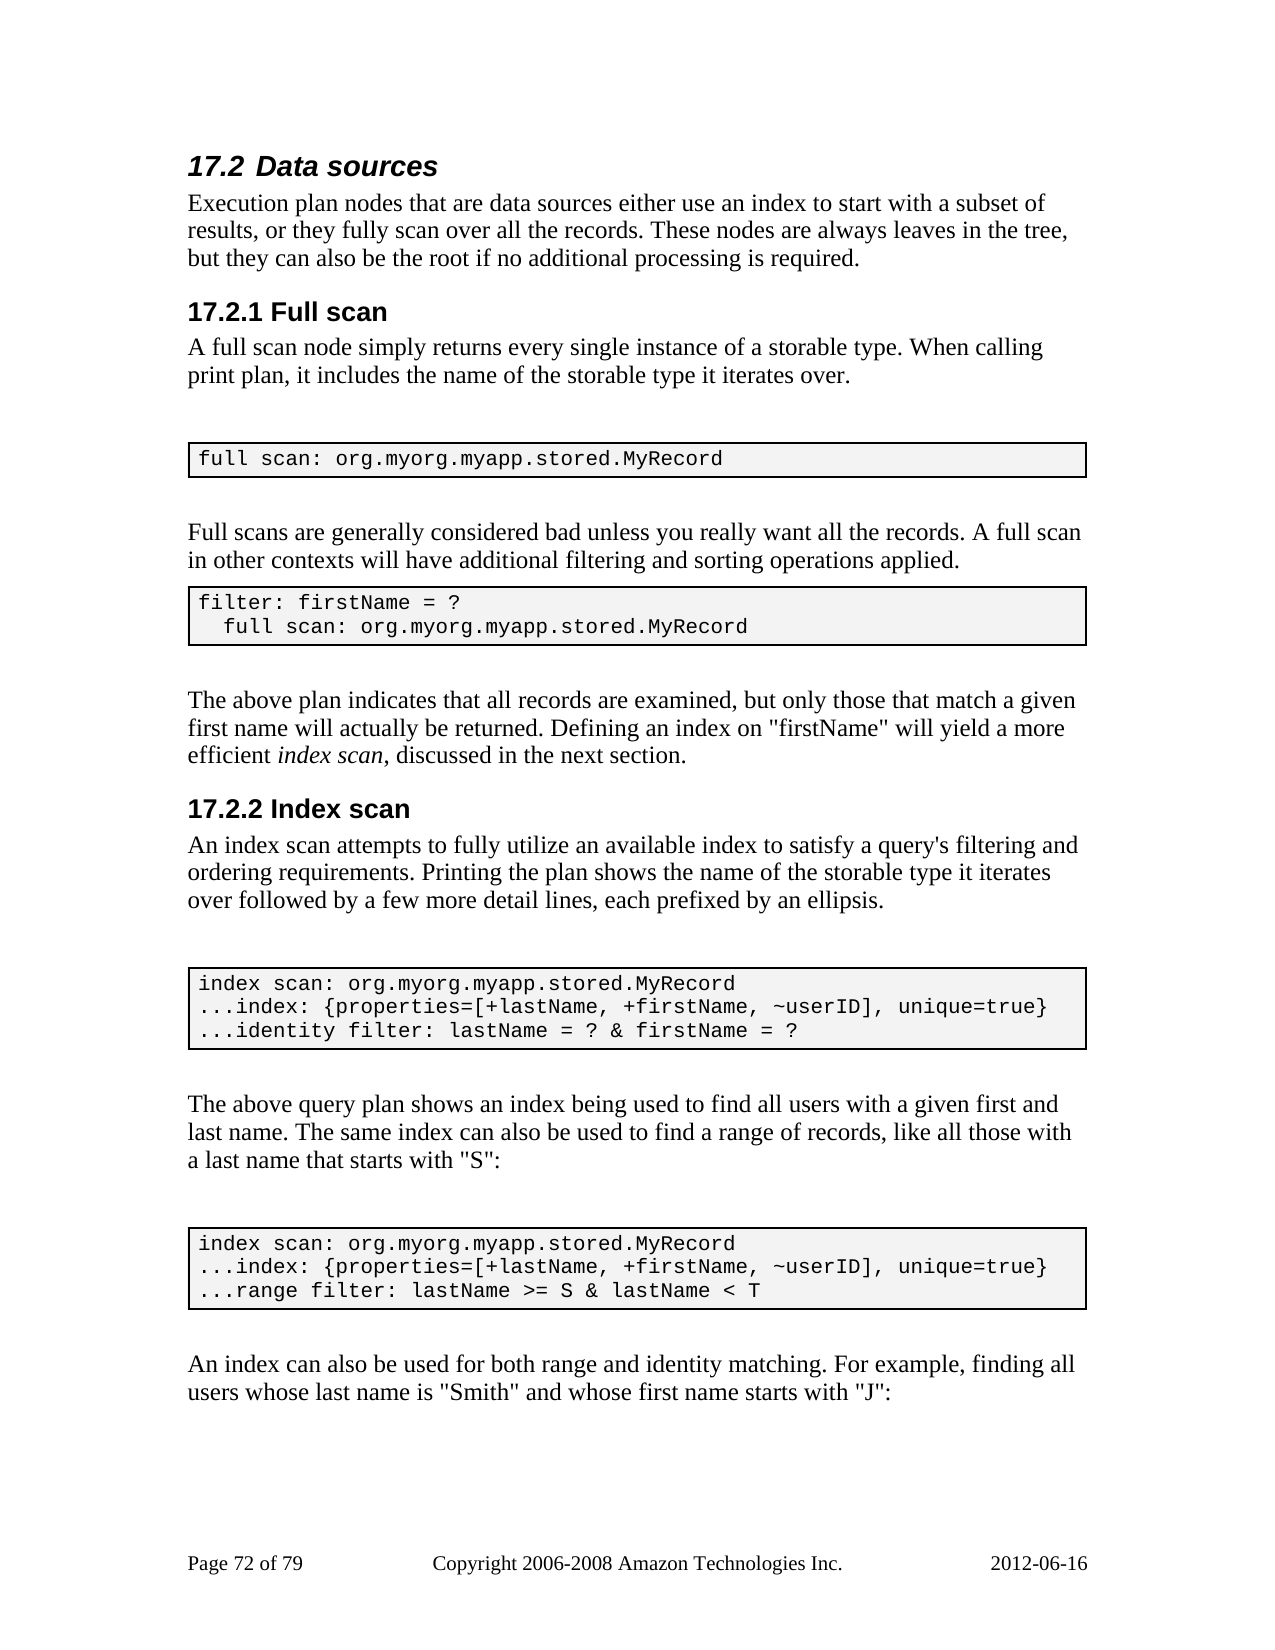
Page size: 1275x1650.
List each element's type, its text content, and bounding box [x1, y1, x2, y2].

text An index can also be used for both range and identity matching. For example, finding all users whose last name is "Smith" and whose first name starts with "J": [187, 1350, 1087, 1406]
text An index scan attempts to fully utilize an available index to satisfy a query's filtering and ordering requirements. Printing the plan shows the name of the storable type it iterates over followed by a few more detail lines, each prefixed by an ellipsis. [187, 831, 1087, 914]
text index scan: org.myorg.myapp.stored.MyRecord ...index: {properties=[+lastName, +firstName, ~userID], unique=true} ...range filter: lastName >= S & lastName < T [190, 1229, 1085, 1308]
subtitle Index scan [187, 794, 1087, 824]
text Execution plan nodes that are data sources either use an index to start with a subset of results, or they fully scan over all the records. These nodes are always leaves in the tree, but they can also be the root if no additional processing is required. [187, 189, 1087, 272]
text full scan: org.myorg.myapp.stored.MyRecord [190, 444, 1085, 476]
text filter: firstName = ? full scan: org.myorg.myapp.stored.MyRecord [190, 588, 1085, 644]
subtitle Full scan [187, 297, 1087, 327]
text The above query plan shows an index being used to find all users with a given first and last name. The same index can also be used to find a range of records, like all those with a last name that starts with "S": [187, 1091, 1087, 1174]
text Full scans are generally considered bad unless you really want all the records. A full scan in other contexts will have additional filtering and sorting operations applied. [187, 518, 1087, 573]
subtitle Data sources [187, 150, 1087, 183]
text index scan: org.myorg.myapp.stored.MyRecord ...index: {properties=[+lastName, +firstName, ~userID], unique=true} ...identity filter: lastName = ? & firstName = ? [190, 969, 1085, 1048]
text A full scan node simply returns every single instance of a storable type. When calling print plan, it includes the name of the storable type it iterates over. [187, 333, 1087, 389]
text The above plan indicates that all records are examined, but only those that match a given first name will actually be returned. Defining an index on "firstName" will yield a more efficient index scan, discussed in the next section. [187, 686, 1087, 769]
